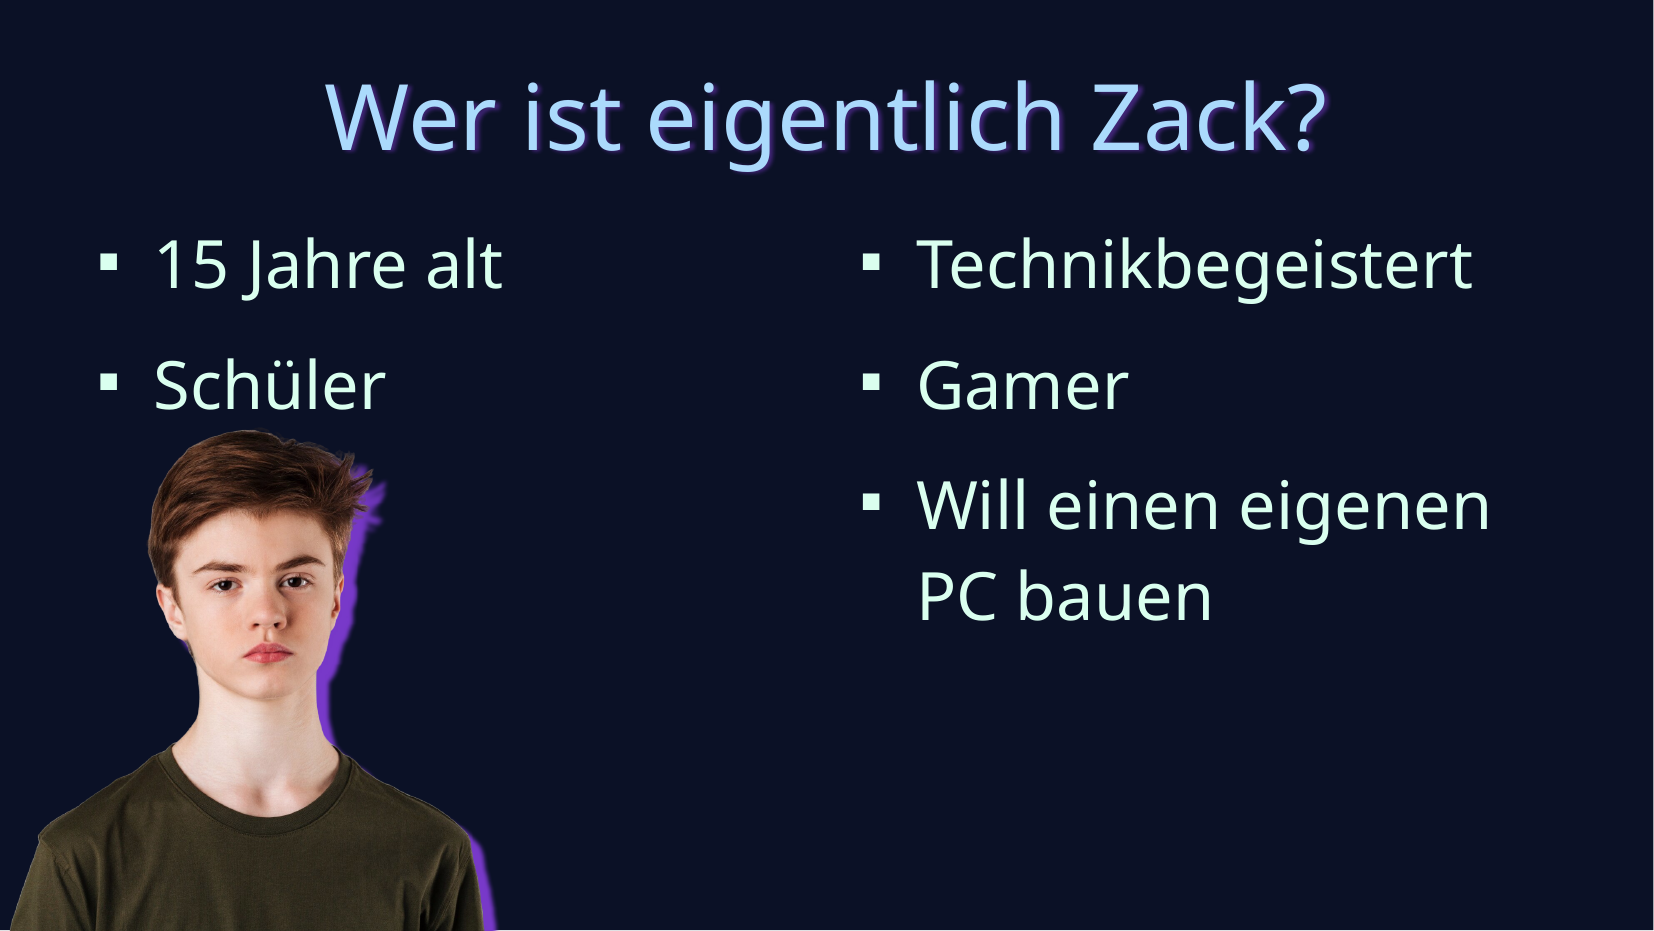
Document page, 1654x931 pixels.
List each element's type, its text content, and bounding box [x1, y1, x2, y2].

picture [0, 374, 533, 931]
list 15 Jahre alt Schüler [82, 217, 809, 758]
list Technikbegeistert Gamer Will einen eigenen PC bauen [845, 217, 1572, 758]
title Wer ist eigentlich Zack? [82, 37, 1571, 193]
